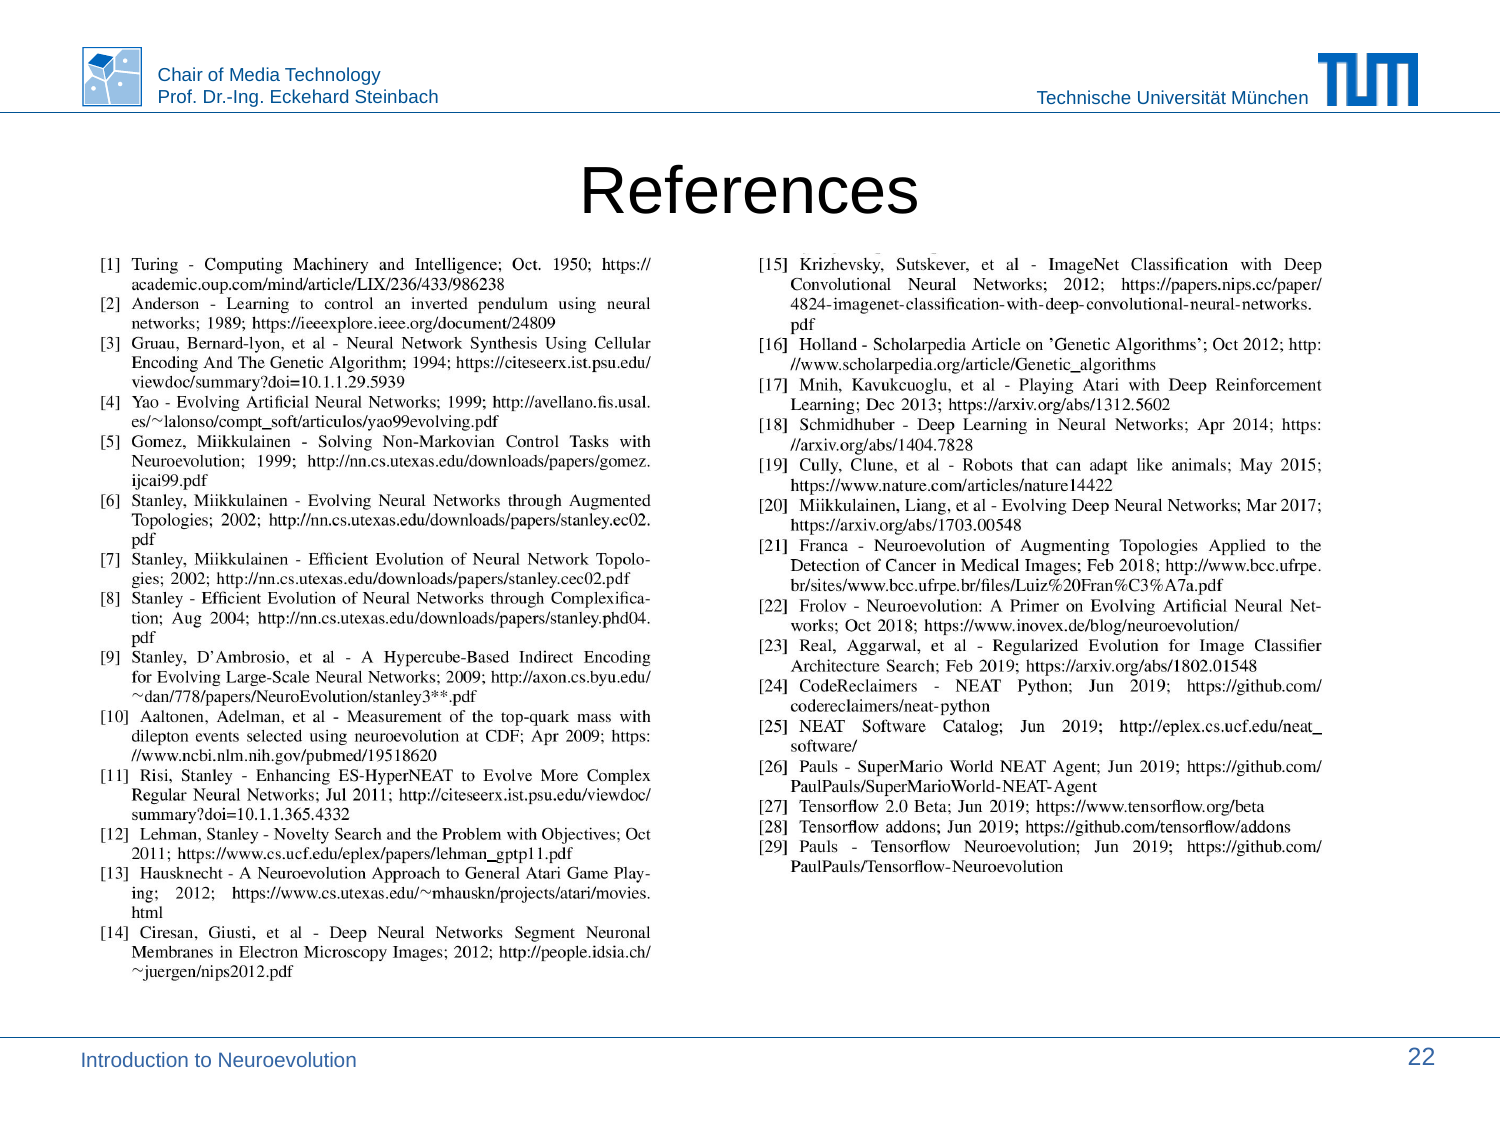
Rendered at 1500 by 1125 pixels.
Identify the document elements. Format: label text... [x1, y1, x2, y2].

title References [83, 139, 1417, 239]
text_box [1392, 1035, 1471, 1090]
picture [750, 253, 1325, 874]
picture [95, 249, 664, 983]
text_box Introduction to Neuroevolution [65, 1041, 406, 1081]
picture [1318, 53, 1418, 106]
